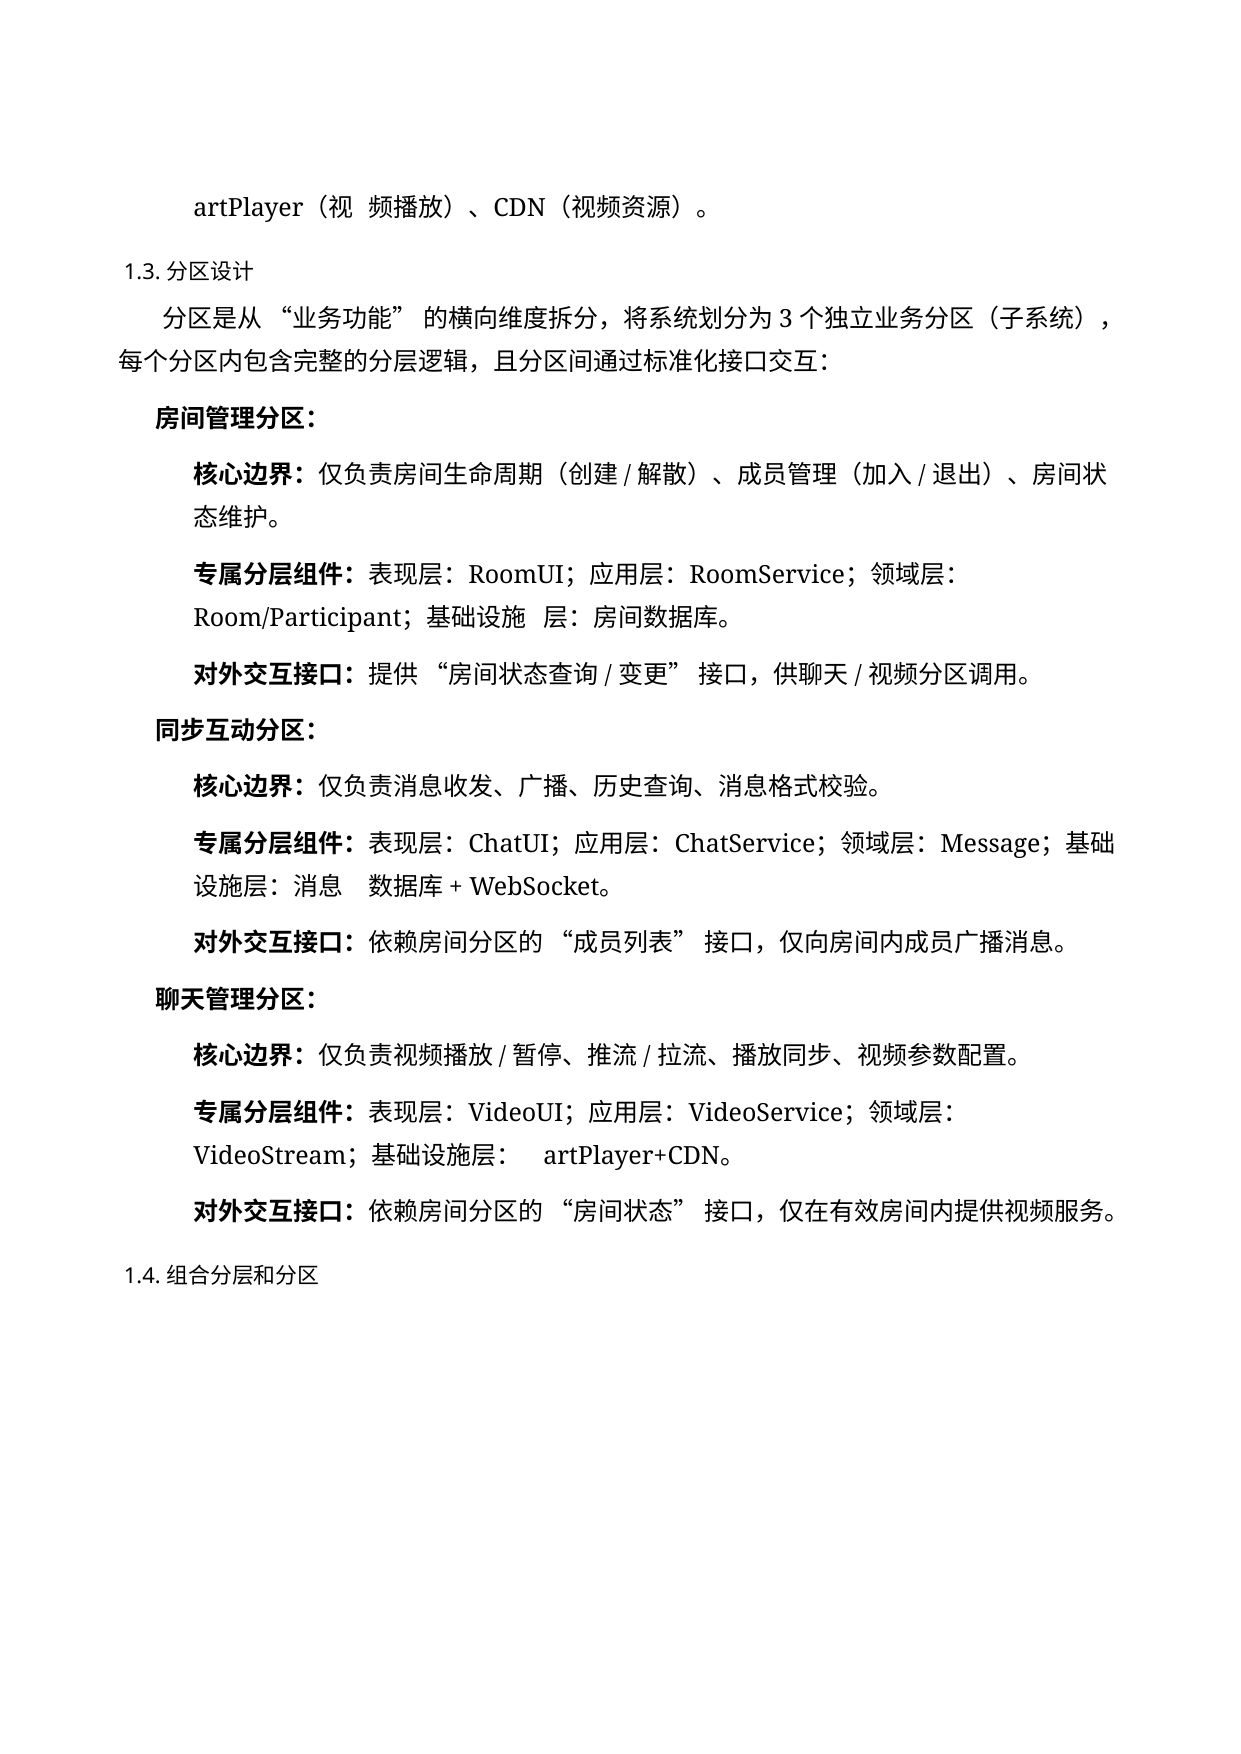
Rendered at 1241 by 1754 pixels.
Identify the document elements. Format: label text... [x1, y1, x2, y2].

list 聊天管理分区： [156, 979, 1122, 1016]
list 核心边界：仅负责视频播放 / 暂停、推流 / 拉流、播放同步、视频参数配置。 [156, 1036, 1122, 1072]
list 同步互动分区： [156, 710, 1122, 747]
list 对外交互接口：依赖房间分区的 “房间状态” 接口，仅在有效房间内提供视频服务。 [156, 1192, 1122, 1228]
list 专属分层组件：表现层：RoomUI；应用层：RoomService；领域层：Room/Participant；基础设施 层：房间数据库。 [156, 554, 1122, 634]
list 核心边界：仅负责消息收发、广播、历史查询、消息格式校验。 [156, 767, 1122, 803]
subtitle 组合分层和分区 [118, 1258, 1122, 1290]
list 专属分层组件：表现层：VideoUI；应用层：VideoService；领域层：VideoStream；基础设施层： artPlayer+CDN。 [156, 1092, 1122, 1172]
subtitle 分区设计 [118, 254, 1122, 286]
list 房间管理分区： [156, 398, 1122, 434]
list artPlayer（视 频播放）、CDN（视频资源）。 [156, 188, 1122, 224]
list 对外交互接口：依赖房间分区的 “成员列表” 接口，仅向房间内成员广播消息。 [156, 923, 1122, 959]
list 对外交互接口：提供 “房间状态查询 / 变更” 接口，供聊天 / 视频分区调用。 [156, 654, 1122, 690]
list 专属分层组件：表现层：ChatUI；应用层：ChatService；领域层：Message；基础设施层：消息 数据库 + WebSocket。 [156, 823, 1122, 903]
text 分区是从 “业务功能” 的横向维度拆分，将系统划分为 3 个独立业务分区（子系统），每个分区内包含完整的分层逻辑，且分区间通过标准化接口交互： [118, 298, 1122, 378]
list 核心边界：仅负责房间生命周期（创建 / 解散）、成员管理（加入 / 退出）、房间状态维护。 [156, 454, 1122, 534]
